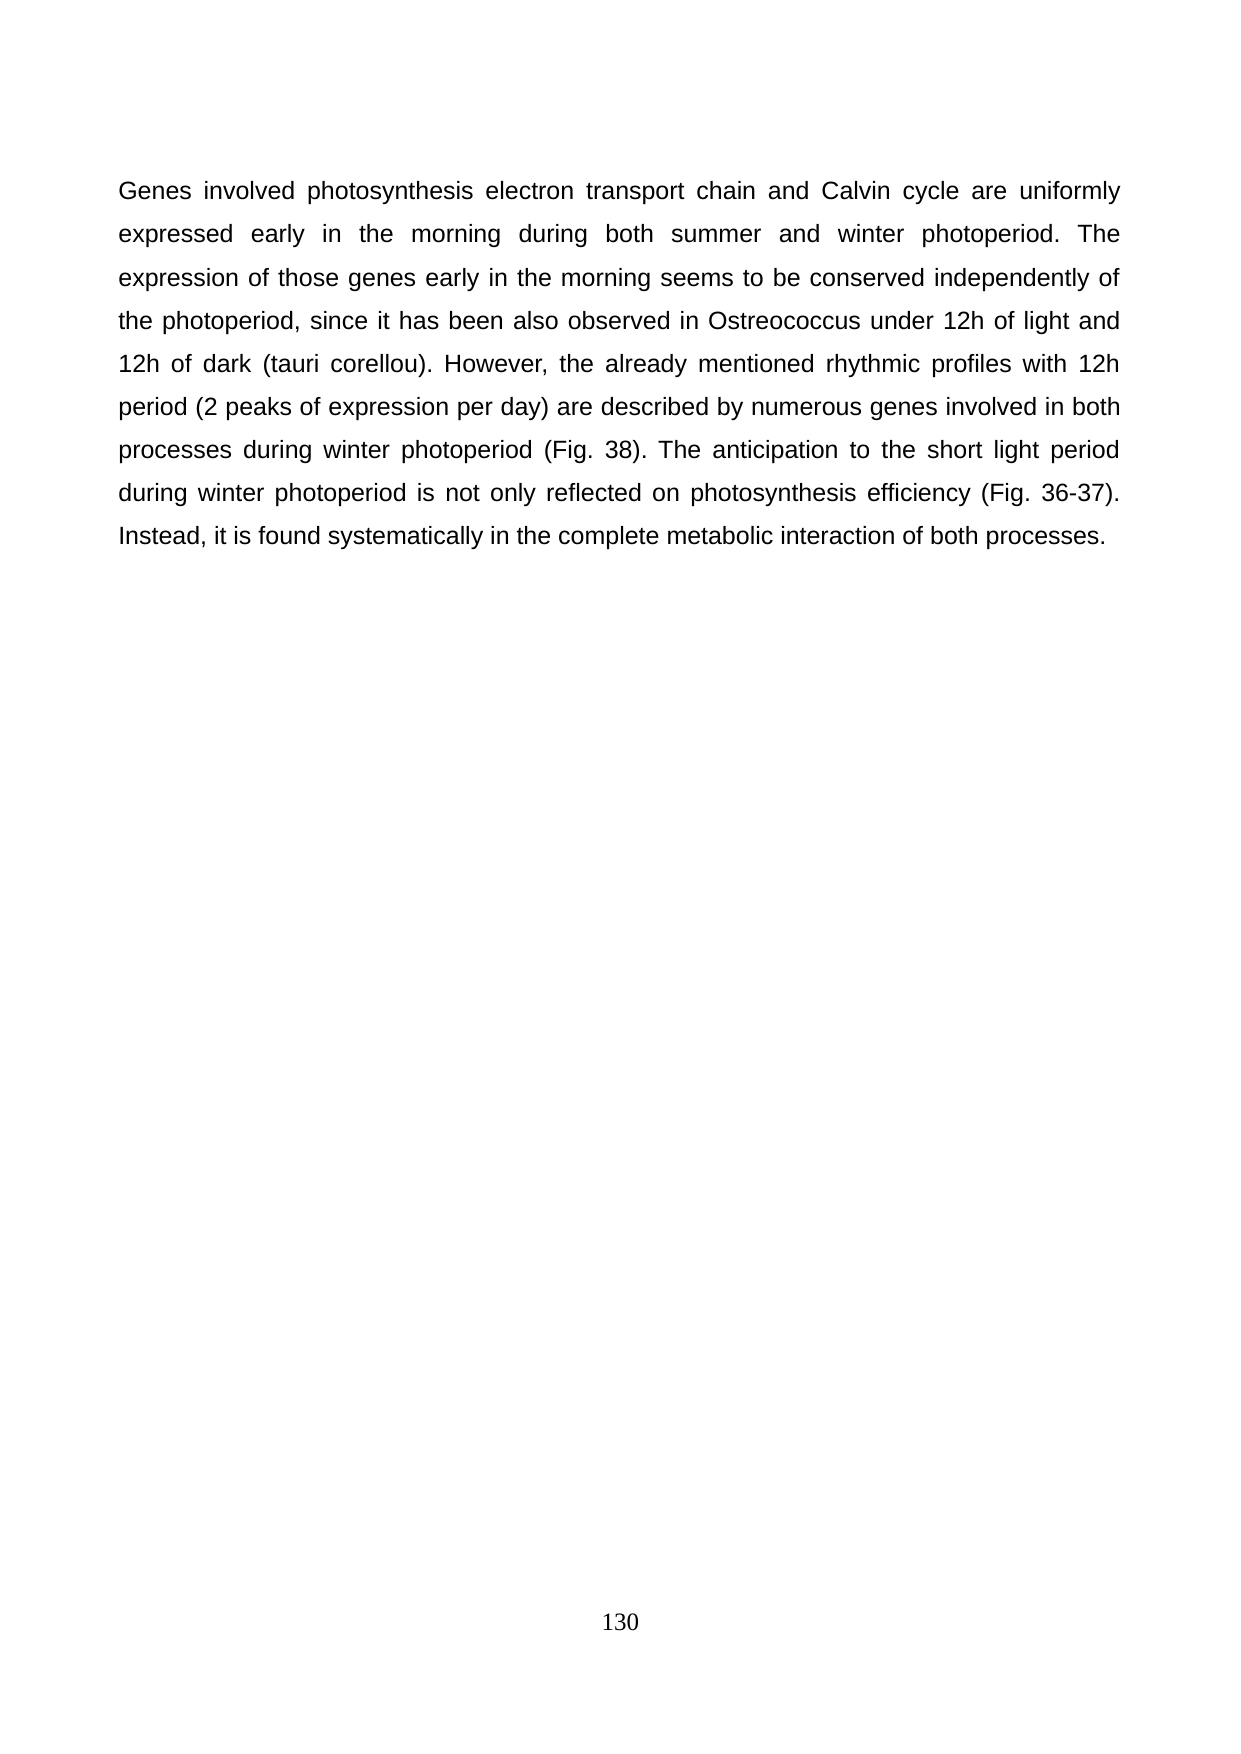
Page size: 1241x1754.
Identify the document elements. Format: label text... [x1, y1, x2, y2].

text Genes involved photosynthesis electron transport chain and Calvin cycle are uniformly expressed early in the morning during both summer and winter photoperiod. The expression of those genes early in the morning seems to be conserved independently of the photoperiod, since it has been also observed in Ostreococcus under 12h of light and 12h of dark (tauri corellou). However, the already mentioned rhythmic profiles with 12h period (2 peaks of expression per day) are described by numerous genes involved in both processes during winter photoperiod (Fig. 38). The anticipation to the short light period during winter photoperiod is not only reflected on photosynthesis efficiency (Fig. 36-37). Instead, it is found systematically in the complete metabolic interaction of both processes. [118, 176, 1122, 550]
